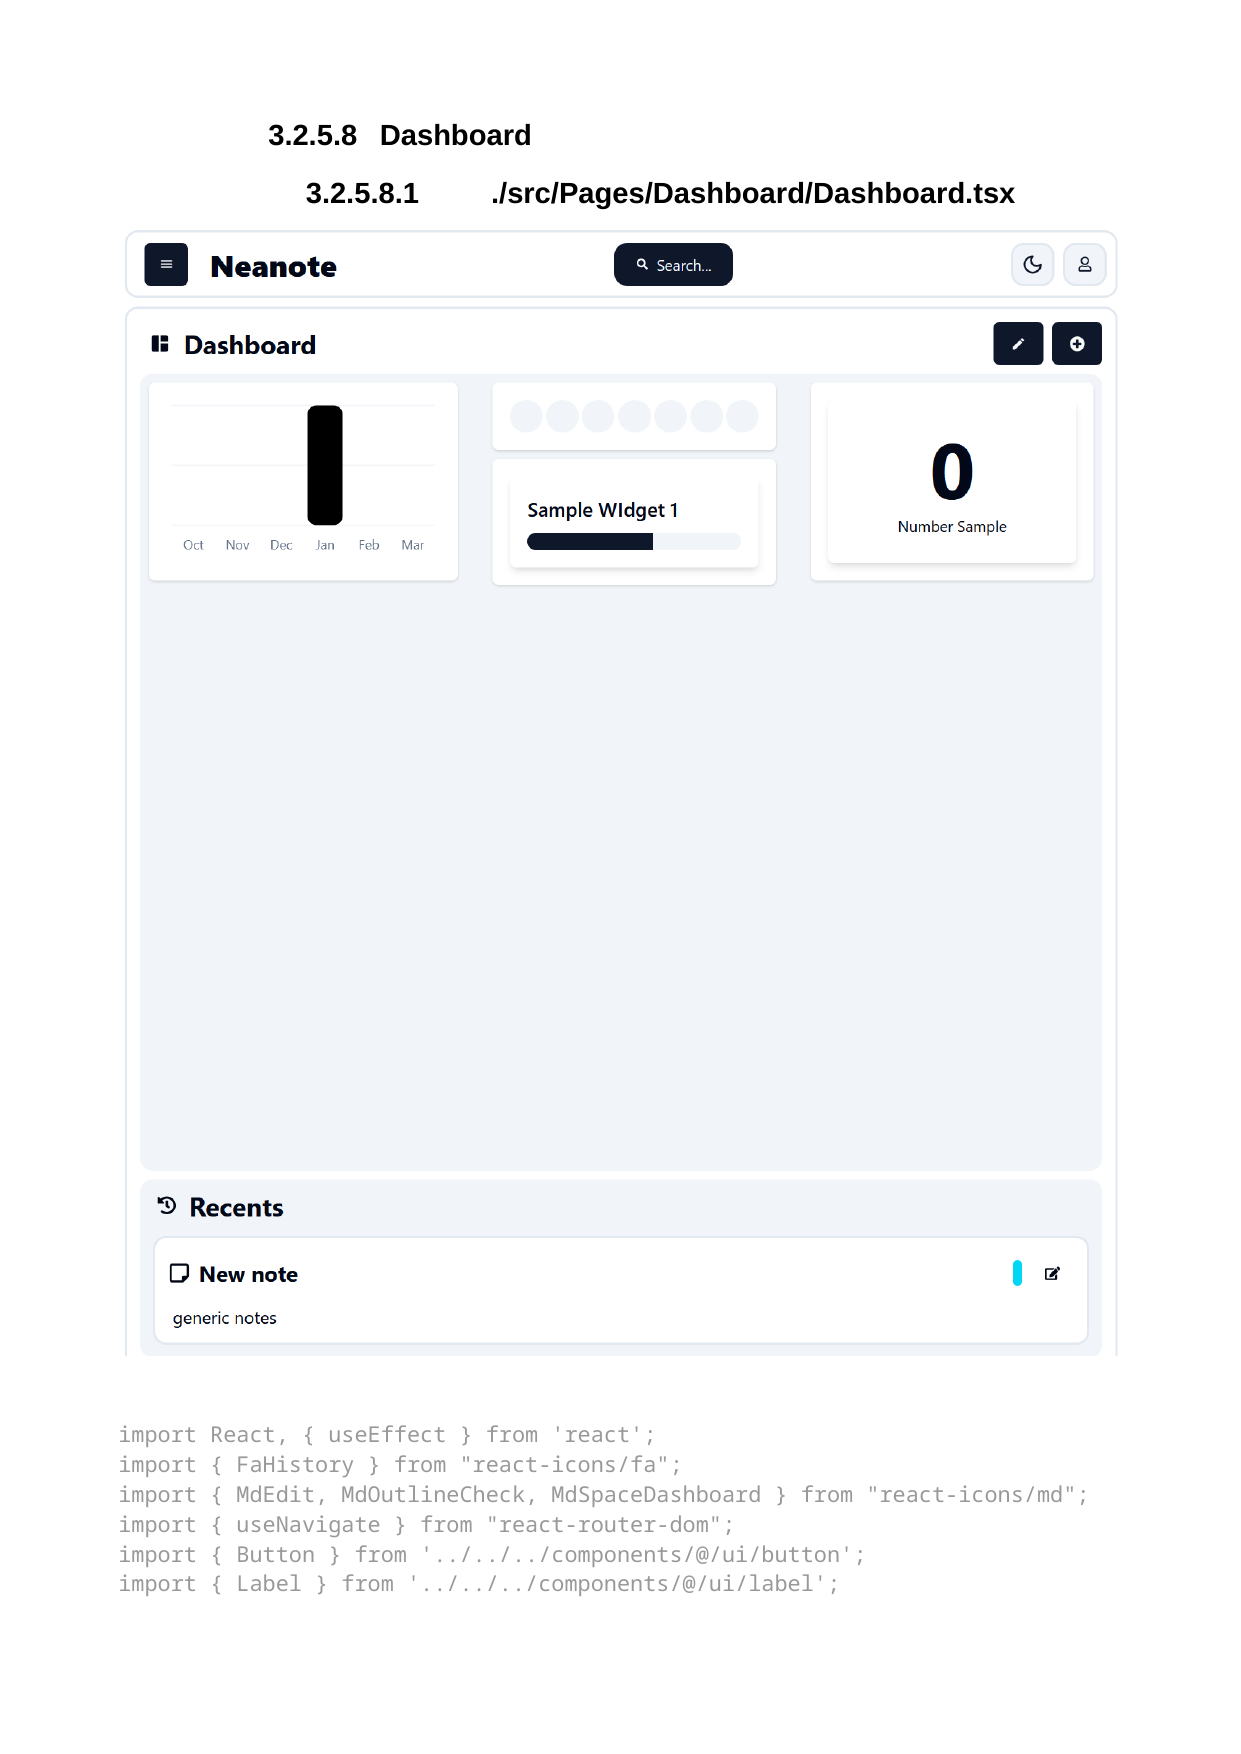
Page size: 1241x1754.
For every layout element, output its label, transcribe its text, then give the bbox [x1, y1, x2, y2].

text import { MdEdit, MdOutlineCheck, MdSpaceDashboard } from "react-icons/md"; [118, 1479, 1122, 1509]
subtitle ./src/Pages/Dashboard/Dashboard.tsx [306, 176, 1122, 210]
text import { FaHistory } from "react-icons/fa"; [118, 1449, 1122, 1479]
subtitle Dashboard [268, 118, 1122, 152]
text import { useNavigate } from "react-router-dom"; [118, 1509, 1122, 1539]
text import React, { useEffect } from 'react'; [118, 1419, 1122, 1449]
picture [118, 222, 1123, 1356]
text import { Label } from '../../../components/@/ui/label'; [118, 1568, 1122, 1598]
text import { Button } from '../../../components/@/ui/button'; [118, 1539, 1122, 1568]
